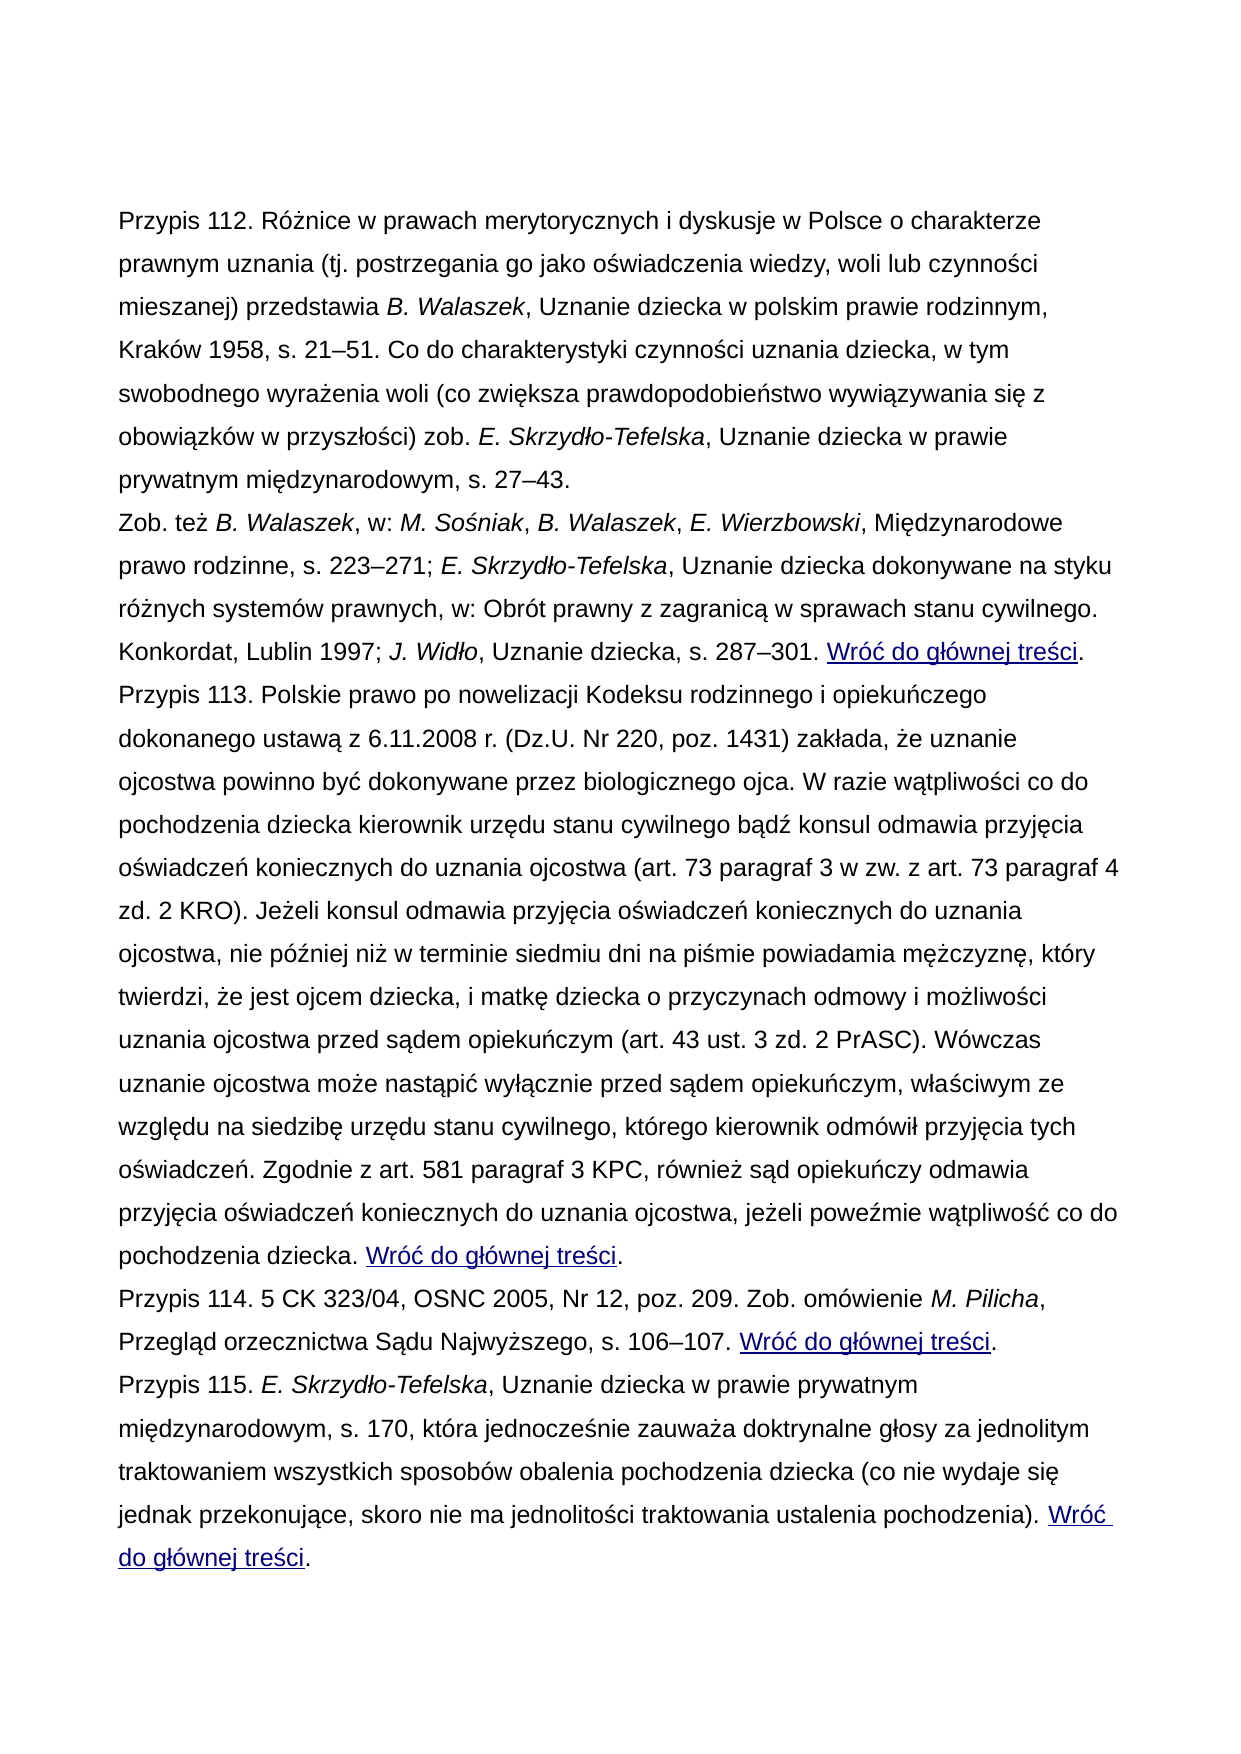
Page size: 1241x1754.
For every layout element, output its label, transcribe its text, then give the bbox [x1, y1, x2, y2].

text Przypis 112. Różnice w prawach merytorycznych i dyskusje w Polsce o charakterze prawnym uznania (tj. postrzegania go jako oświadczenia wiedzy, woli lub czynności mieszanej) przedstawia B. Walaszek, Uznanie dziecka w polskim prawie rodzinnym, Kraków 1958, s. 21–51. Co do charakterystyki czynności uznania dziecka, w tym swobodnego wyrażenia woli (co zwiększa prawdopodobieństwo wywiązywania się z obowiązków w przyszłości) zob. E. Skrzydło-Tefelska, Uznanie dziecka w prawie prywatnym międzynarodowym, s. 27–43. [118, 206, 1122, 494]
text Przypis 114. 5 CK 323/04, OSNC 2005, Nr 12, poz. 209. Zob. omówienie M. Pilicha, Przegląd orzecznictwa Sądu Najwyższego, s. 106–107. Wróć do głównej treści. [118, 1284, 1122, 1356]
text Przypis 115. E. Skrzydło-Tefelska, Uznanie dziecka w prawie prywatnym międzynarodowym, s. 170, która jednocześnie zauważa doktrynalne głosy za jednolitym traktowaniem wszystkich sposobów obalenia pochodzenia dziecka (co nie wydaje się jednak przekonujące, skoro nie ma jednolitości traktowania ustalenia pochodzenia). Wróć do głównej treści. [118, 1371, 1122, 1572]
text Zob. też B. Walaszek, w: M. Sośniak, B. Walaszek, E. Wierzbowski, Międzynarodowe prawo rodzinne, s. 223–271; E. Skrzydło-Tefelska, Uznanie dziecka dokonywane na styku różnych systemów prawnych, w: Obrót prawny z zagranicą w sprawach stanu cywilnego. Konkordat, Lublin 1997; J. Widło, Uznanie dziecka, s. 287–301. Wróć do głównej treści. [118, 508, 1122, 666]
text Przypis 113. Polskie prawo po nowelizacji Kodeksu rodzinnego i opiekuńczego dokonanego ustawą z 6.11.2008 r. (Dz.U. Nr 220, poz. 1431) zakłada, że uznanie ojcostwa powinno być dokonywane przez biologicznego ojca. W razie wątpliwości co do pochodzenia dziecka kierownik urzędu stanu cywilnego bądź konsul odmawia przyjęcia oświadczeń koniecznych do uznania ojcostwa (art. 73 paragraf 3 w zw. z art. 73 paragraf 4 zd. 2 KRO). Jeżeli konsul odmawia przyjęcia oświadczeń koniecznych do uznania ojcostwa, nie później niż w terminie siedmiu dni na piśmie powiadamia mężczyznę, który twierdzi, że jest ojcem dziecka, i matkę dziecka o przyczynach odmowy i możliwości uznania ojcostwa przed sądem opiekuńczym (art. 43 ust. 3 zd. 2 PrASC). Wówczas uznanie ojcostwa może nastąpić wyłącznie przed sądem opiekuńczym, właściwym ze względu na siedzibę urzędu stanu cywilnego, którego kierownik odmówił przyjęcia tych oświadczeń. Zgodnie z art. 581 paragraf 3 KPC, również sąd opiekuńczy odmawia przyjęcia oświadczeń koniecznych do uznania ojcostwa, jeżeli poweźmie wątpliwość co do pochodzenia dziecka. Wróć do głównej treści. [118, 681, 1122, 1270]
